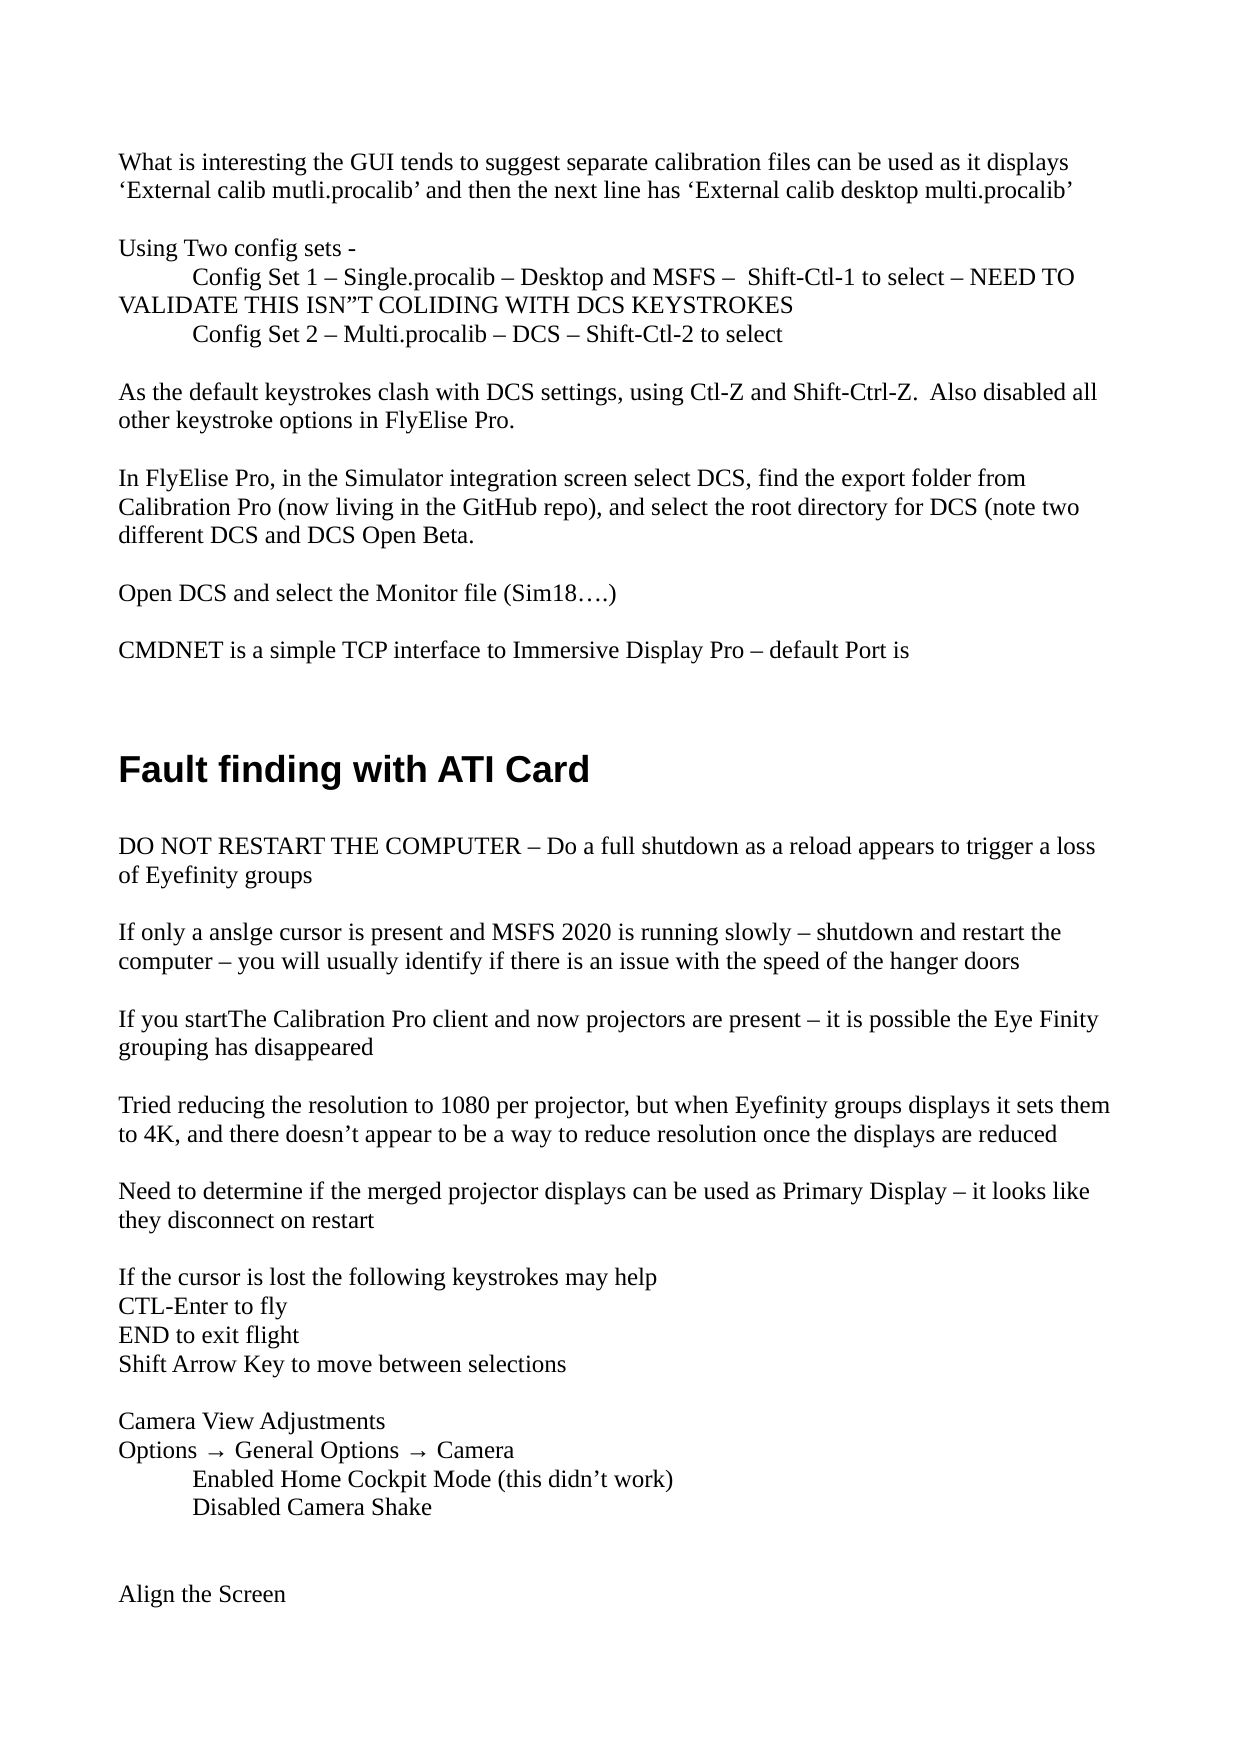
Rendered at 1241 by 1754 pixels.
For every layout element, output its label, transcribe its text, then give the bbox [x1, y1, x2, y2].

text Shift Arrow Key to move between selections [118, 1349, 1122, 1377]
text Need to determine if the merged projector displays can be used as Primary Display – it looks like they disconnect on restart [118, 1176, 1122, 1234]
text Using Two config sets - [118, 233, 1122, 262]
text Disabled Camera Shake [118, 1492, 1122, 1521]
text END to exit flight [118, 1320, 1122, 1349]
text Open DCS and select the Monitor file (Sim18….) [118, 578, 1122, 607]
text If the cursor is lost the following keystrokes may help [118, 1262, 1122, 1291]
subtitle Fault finding with ATI Card [118, 747, 1122, 790]
text Tried reducing the resolution to 1080 per projector, but when Eyefinity groups displays it sets them to 4K, and there doesn’t appear to be a way to reduce resolution once the displays are reduced [118, 1090, 1122, 1147]
text DO NOT RESTART THE COMPUTER – Do a full shutdown as a reload appears to trigger a loss of Eyefinity groups [118, 831, 1122, 889]
text Camera View Adjustments [118, 1406, 1122, 1435]
text Enabled Home Cockpit Mode (this didn’t work) [118, 1464, 1122, 1492]
text What is interesting the GUI tends to suggest separate calibration files can be used as it displays ‘External calib mutli.procalib’ and then the next line has ‘External calib desktop multi.procalib’ [118, 147, 1122, 204]
text If you startThe Calibration Pro client and now projectors are present – it is possible the Eye Finity grouping has disappeared [118, 1004, 1122, 1061]
text In FlyElise Pro, in the Simulator integration screen select DCS, find the export folder from Calibration Pro (now living in the GitHub repo), and select the root directory for DCS (note two different DCS and DCS Open Beta. [118, 463, 1122, 549]
text Config Set 1 – Single.procalib – Desktop and MSFS – Shift-Ctl-1 to select – NEED TO VALIDATE THIS ISN”T COLIDING WITH DCS KEYSTROKES [118, 262, 1122, 319]
text Options → General Options → Camera [118, 1435, 1122, 1464]
text As the default keystrokes clash with DCS settings, using Ctl-Z and Shift-Ctrl-Z. Also disabled all other keystroke options in FlyElise Pro. [118, 377, 1122, 434]
text Config Set 2 – Multi.procalib – DCS – Shift-Ctl-2 to select [118, 319, 1122, 348]
text Align the Screen [118, 1579, 1122, 1607]
text If only a anslge cursor is present and MSFS 2020 is running slowly – shutdown and restart the computer – you will usually identify if there is an issue with the speed of the hanger doors [118, 917, 1122, 975]
text CTL-Enter to fly [118, 1291, 1122, 1320]
text CMDNET is a simple TCP interface to Immersive Display Pro – default Port is [118, 636, 1122, 664]
